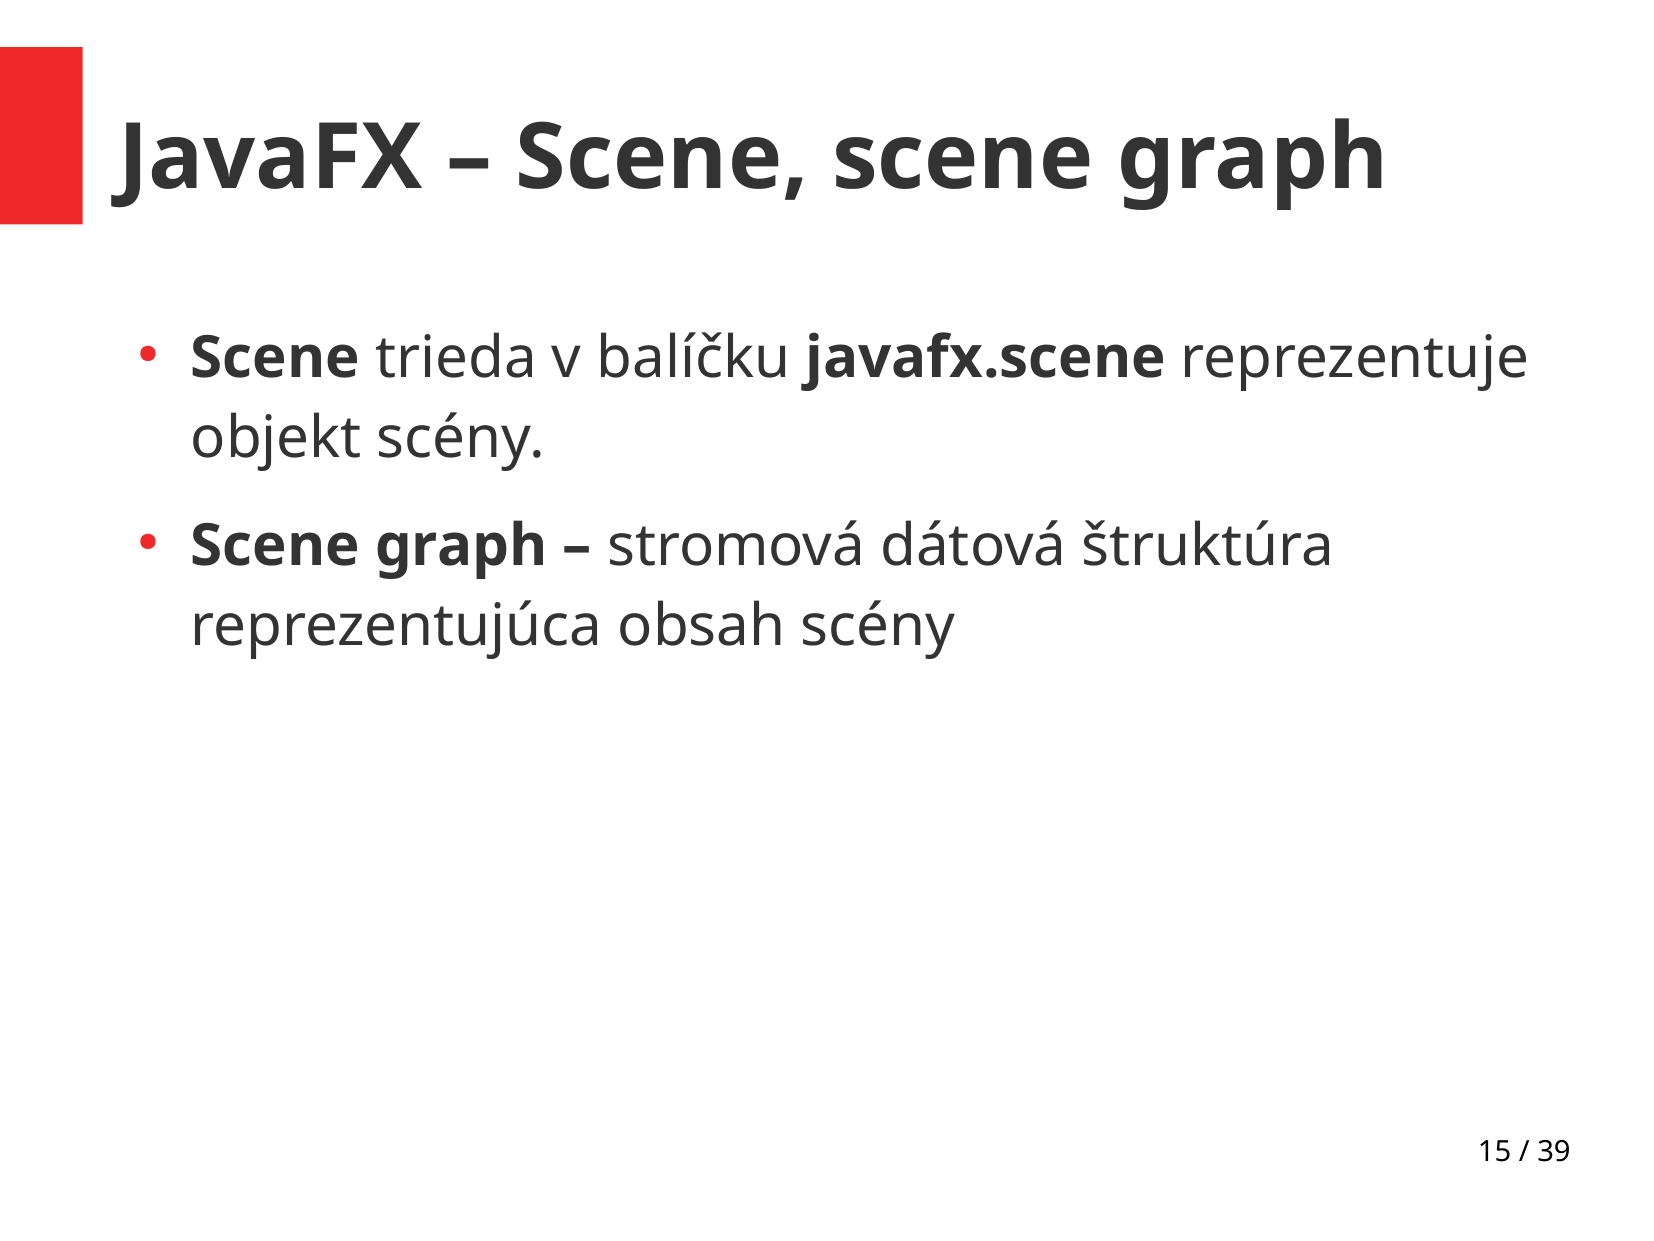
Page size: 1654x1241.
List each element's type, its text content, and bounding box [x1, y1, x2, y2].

list Scene trieda v balíčku javafx.scene reprezentuje objekt scény. Scene graph – stromová dátová štruktúra reprezentujúca obsah scény [120, 315, 1538, 1036]
title JavaFX – Scene, scene graph [118, 45, 1571, 260]
